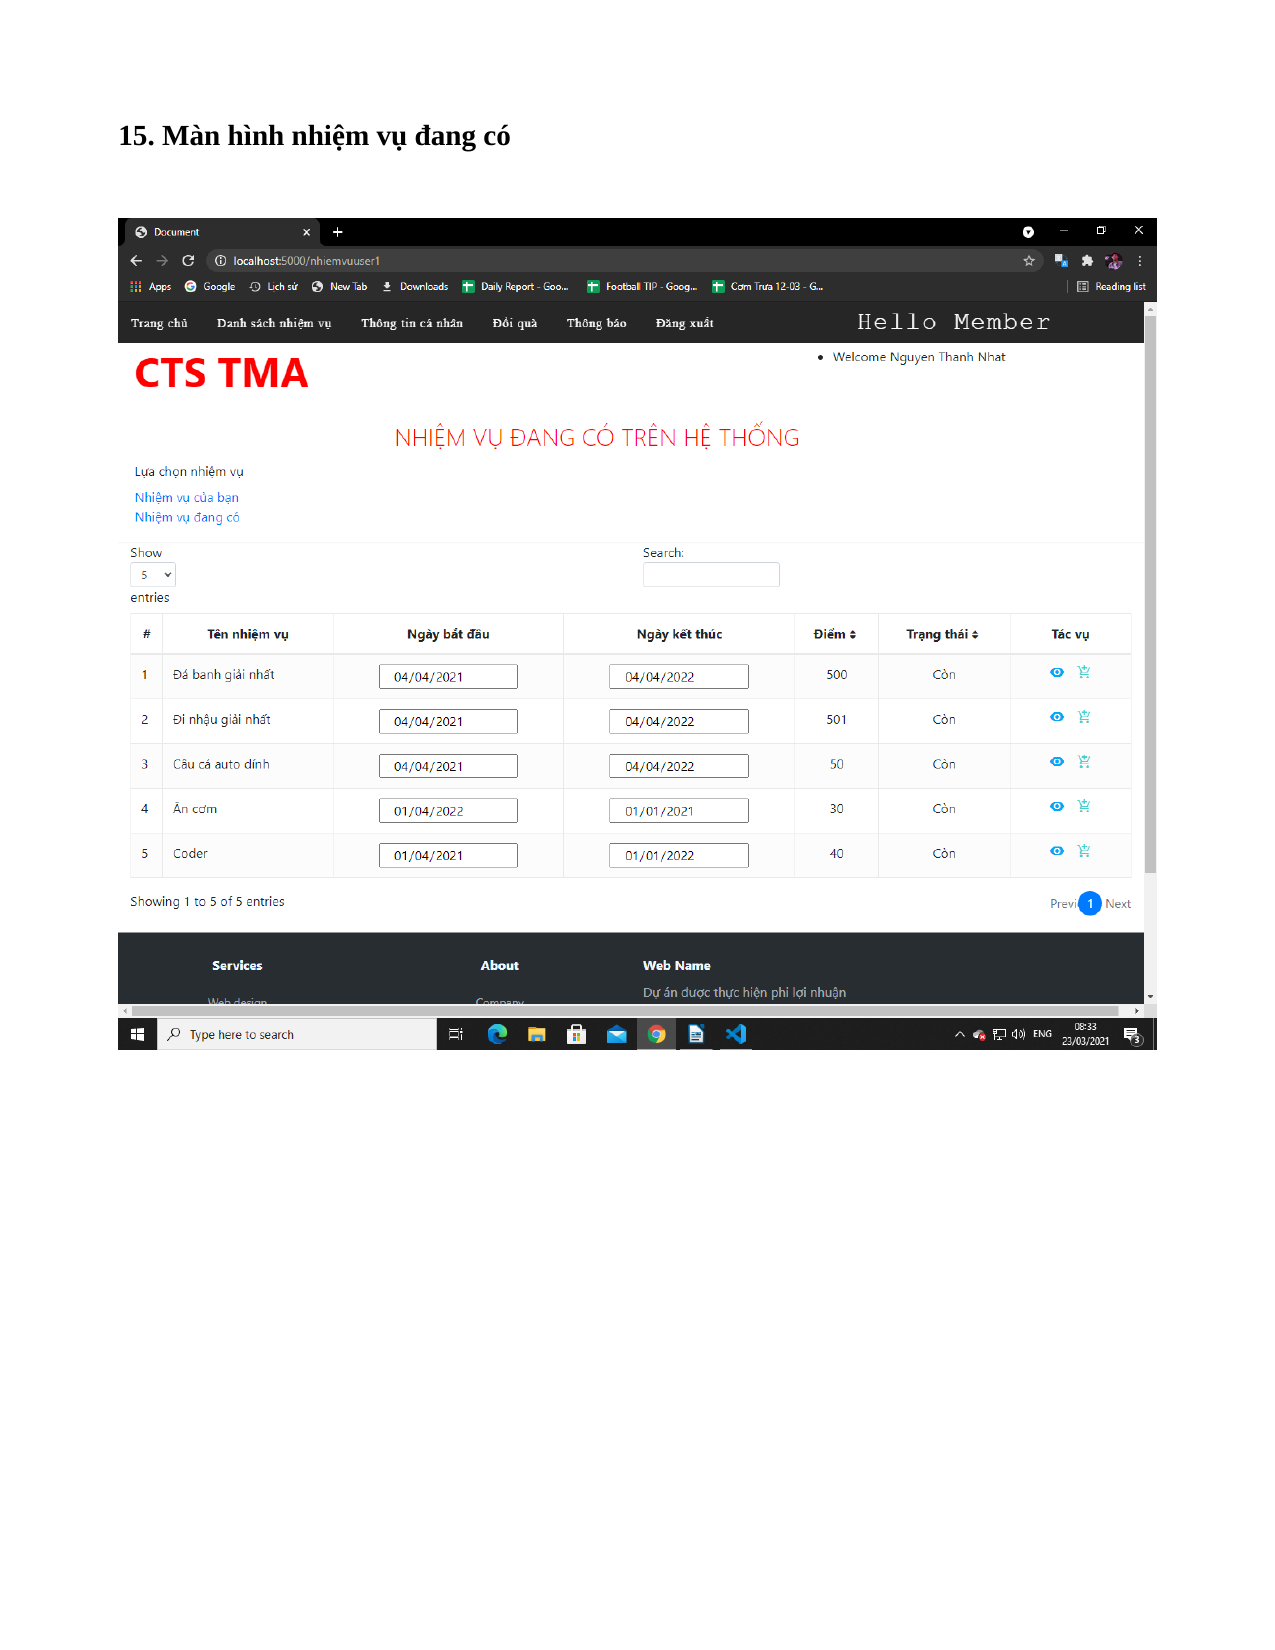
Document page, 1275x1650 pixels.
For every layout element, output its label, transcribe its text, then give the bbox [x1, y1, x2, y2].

text 15. Màn hình nhiệm vụ đang có [118, 118, 1157, 152]
picture [118, 218, 1157, 1050]
